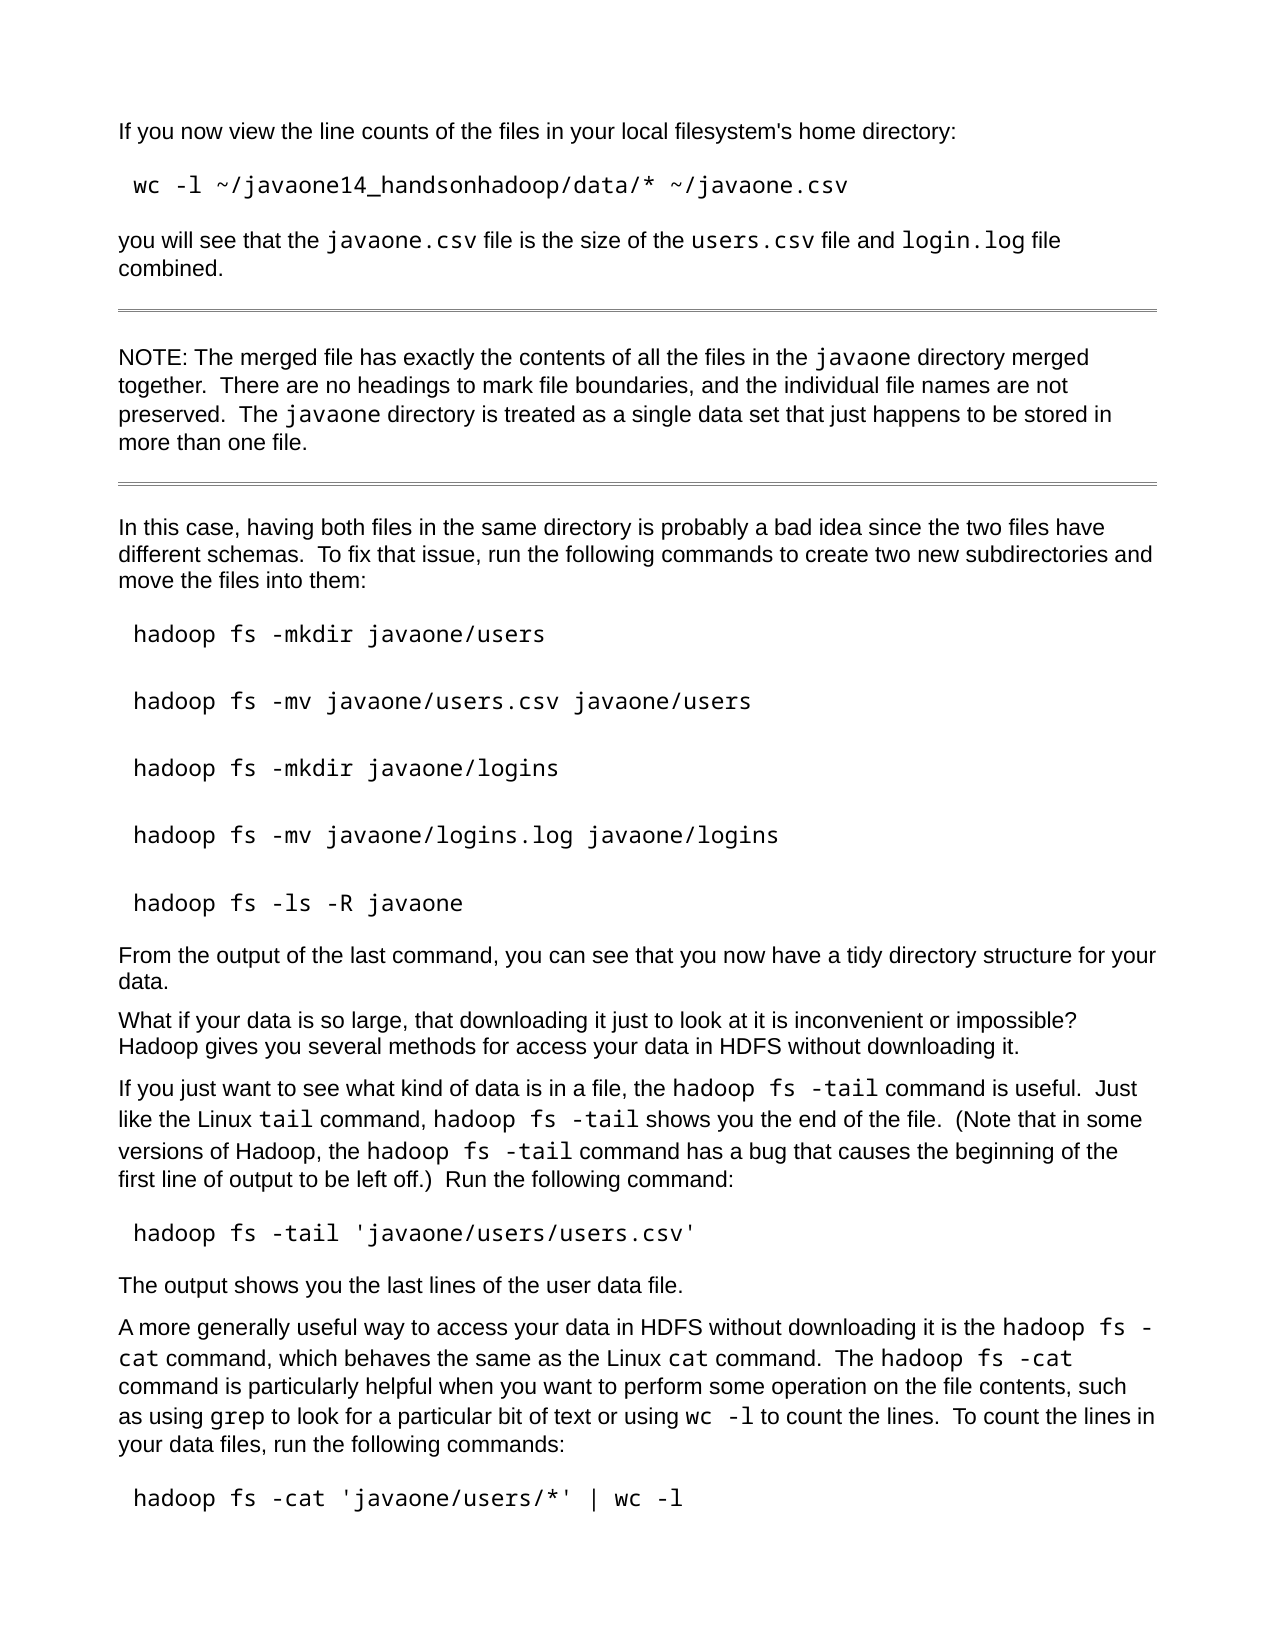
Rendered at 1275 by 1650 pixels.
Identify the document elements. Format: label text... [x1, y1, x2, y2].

text hadoop fs -mkdir javaone/users [133, 618, 1157, 649]
text In this case, having both files in the same directory is probably a bad idea since the two files have different schemas. To fix that issue, run the following commands to create two new subdirectories and move the files into them: [118, 514, 1157, 593]
text What if your data is so large, that downloading it just to look at it is inconvenient or impossible? Hadoop gives you several methods for access your data in HDFS without downloading it. [118, 1007, 1157, 1060]
text hadoop fs -mkdir javaone/logins [133, 752, 1157, 783]
text hadoop fs -cat 'javaone/users/*' | wc -l [133, 1482, 1157, 1513]
text you will see that the javaone.csv file is the size of the users.csv file and login.log file combined. [118, 224, 1157, 282]
text hadoop fs -ls -R javaone [133, 887, 1157, 918]
text If you now view the line counts of the files in your local filesystem's home directory: [118, 118, 1157, 144]
text NOTE: The merged file has exactly the contents of all the files in the javaone directory merged together. There are no headings to mark file boundaries, and the individual file names are not preserved. The javaone directory is treated as a single data set that just happens to be stored in more than one file. [118, 340, 1157, 456]
text From the output of the last command, you can see that you now have a tidy directory structure for your data. [118, 942, 1157, 994]
text The output shows you the last lines of the user data file. [118, 1272, 1157, 1298]
text If you just want to see what kind of data is in a file, the hadoop fs -tail command is useful. Just like the Linux tail command, hadoop fs -tail shows you the end of the file. (Note that in some versions of Hadoop, the hadoop fs -tail command has a bug that causes the beginning of the first line of output to be left off.) Run the following command: [118, 1072, 1157, 1192]
text hadoop fs -mv javaone/users.csv javaone/users [133, 685, 1157, 716]
text hadoop fs -tail 'javaone/users/users.csv' [133, 1217, 1157, 1248]
text hadoop fs -mv javaone/logins.log javaone/logins [133, 819, 1157, 851]
text A more generally useful way to access your data in HDFS without downloading it is the hadoop fs -cat command, which behaves the same as the Linux cat command. The hadoop fs -cat command is particularly helpful when you want to perform some operation on the file contents, such as using grep to look for a particular bit of text or using wc -l to count the lines. To count the lines in your data files, run the following commands: [118, 1311, 1157, 1457]
text wc -l ~/javaone14_handsonhadoop/data/* ~/javaone.csv [133, 169, 1157, 200]
